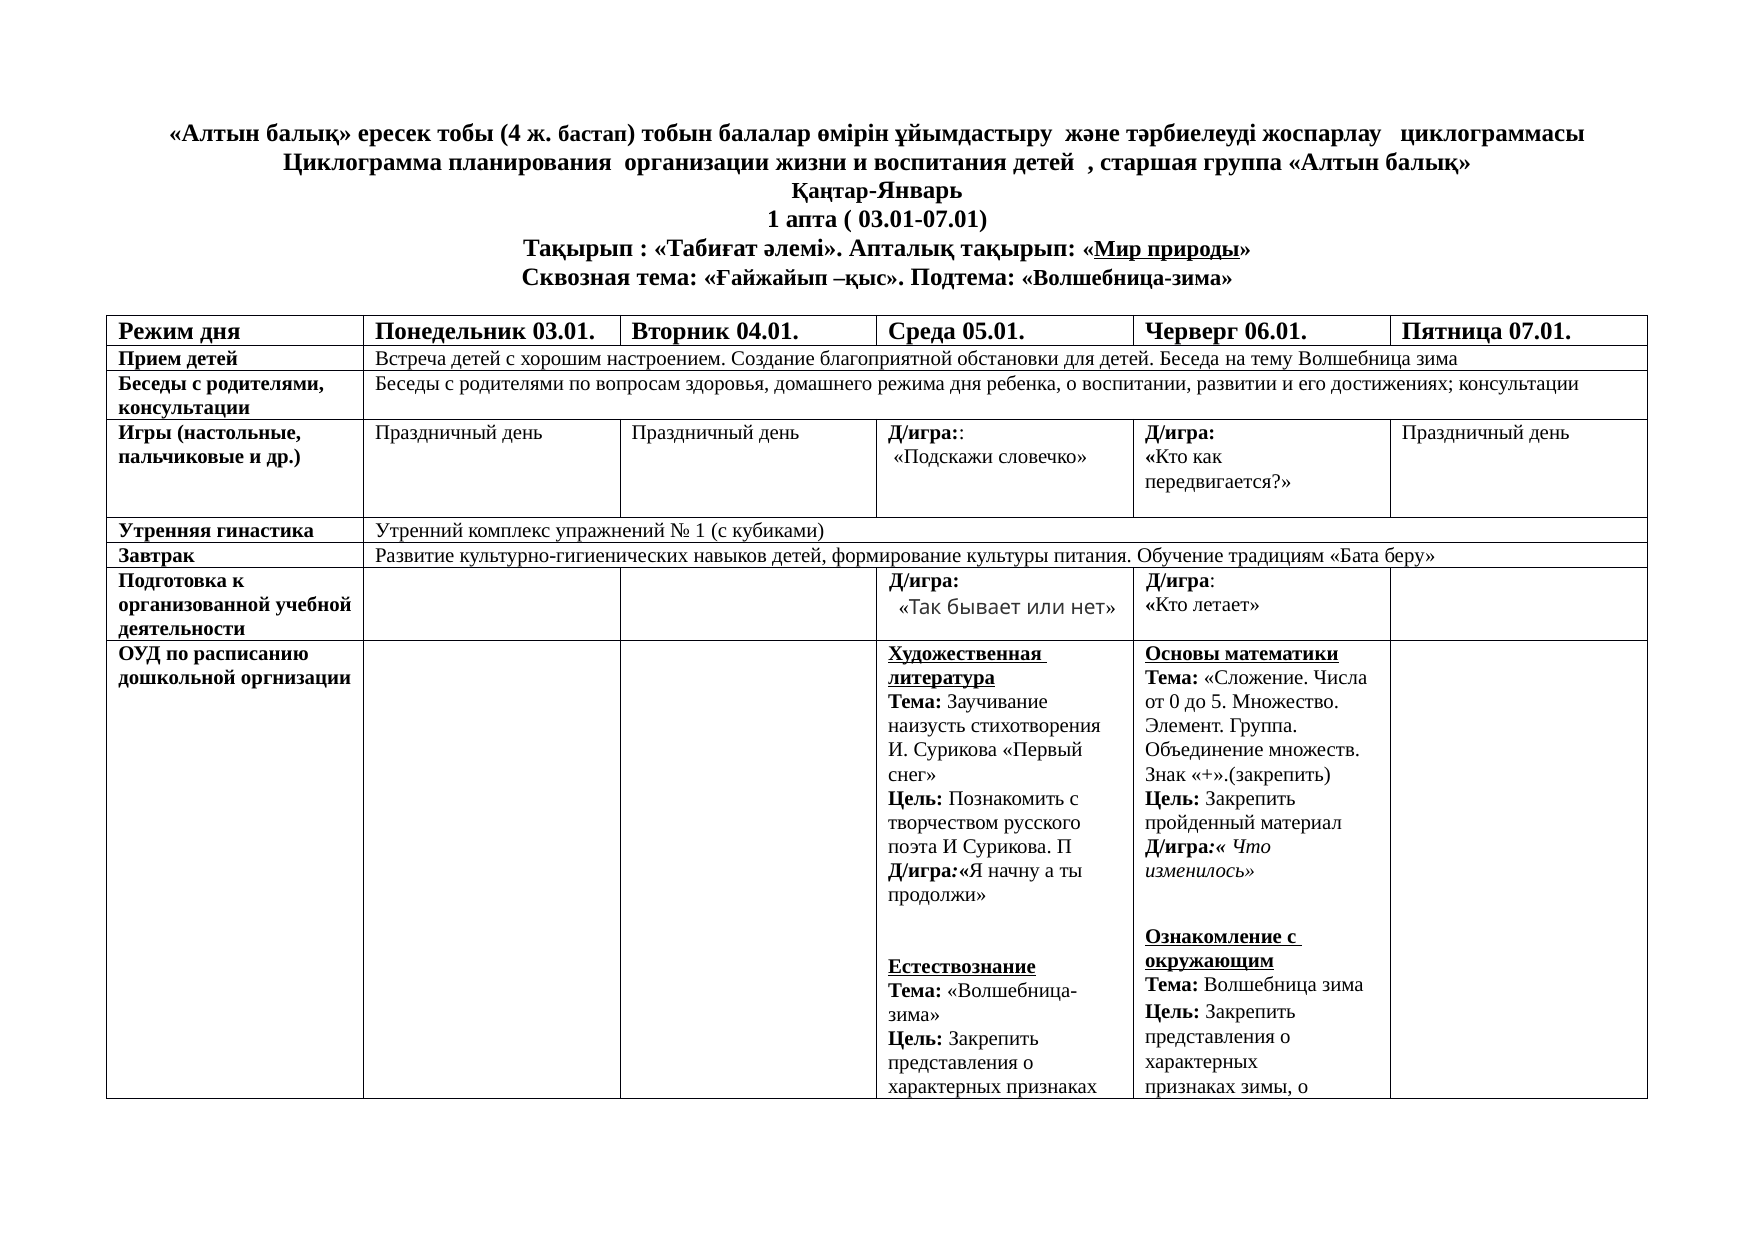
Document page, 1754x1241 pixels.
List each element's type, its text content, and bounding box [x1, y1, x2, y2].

table_header Режим дня [107, 316, 363, 344]
table_cell Д/игра: «Кто летает» [1134, 568, 1390, 640]
table_cell Праздничный день [364, 420, 620, 517]
table_header Пятница 07.01. [1391, 316, 1647, 344]
table_header Черверг 06.01. [1134, 316, 1390, 344]
table_cell [1391, 568, 1647, 640]
table_header Понедельник 03.01. [364, 316, 620, 344]
table_cell Встреча детей с хорошим настроением. Создание благоприятной обстановки для детей. Беседа на тему Волшебница зима [364, 346, 1647, 369]
table_cell Утренний комплекс упражнений № 1 (с кубиками) [364, 518, 1647, 542]
table_header Среда 05.01. [877, 316, 1133, 344]
table_cell Подготовка к организованной учебной деятельности [107, 568, 363, 640]
table_header Вторник 04.01. [621, 316, 876, 344]
table_cell [364, 568, 620, 640]
table_cell Игры (настольные, пальчиковые и др.) [107, 420, 363, 517]
table_cell Завтрак [107, 543, 363, 567]
table_cell Беседы с родителями, консультации [107, 371, 363, 419]
text «Алтын балық» ересек тобы (4 ж. бастап) тобын балалар өмірін ұйымдастыру және тәрбиелеуді жоспарлау циклограммасы Циклограмма планирования организации жизни и воспитания детей , старшая группа «Алтын балық» [118, 118, 1636, 176]
text 1 апта ( 03.01-07.01) [118, 204, 1636, 233]
table_cell [621, 568, 876, 640]
table_cell [621, 641, 876, 1098]
table_cell Праздничный день [1391, 420, 1647, 517]
table_cell Д/игра: «Кто как передвигается?» [1134, 420, 1390, 517]
text Қаңтар-Январь [118, 176, 1636, 204]
table_cell Основы математики Тема: «Сложение. Числа от 0 до 5. Множество. Элемент. Группа. Объединение множеств. Знак «+».(закрепить) Цель: Закрепить пройденный материал Д/игра:« Что изменилось» Ознакомление с окружающим Тема: Волшебница зима Цель: Закрепить представления о характерных признаках зимы, о [1134, 641, 1390, 1098]
text Тақырып : «Табиғат әлемі». Апталық тақырып: «Мир природы» [118, 233, 1636, 262]
text Сквозная тема: «Ғайжайып –қыс». Подтема: «Волшебница-зима» [118, 262, 1636, 291]
table_cell ОУД по расписанию дошкольной оргнизации [107, 641, 363, 1098]
table_cell [364, 641, 620, 1098]
table_cell Д/игра: «Так бывает или нет» [877, 568, 1133, 640]
table_cell Прием детей [107, 346, 363, 369]
table_cell Утренняя гинастика [107, 518, 363, 542]
table_cell Д/игра:: «Подскажи словечко» [877, 420, 1133, 517]
table_cell [1391, 641, 1647, 1098]
table_cell Праздничный день [621, 420, 876, 517]
table_cell Беседы с родителями по вопросам здоровья, домашнего режима дня ребенка, о воспитании, развитии и его достижениях; консультации [364, 371, 1647, 419]
table_cell Развитие культурно-гигиенических навыков детей, формирование культуры питания. Обучение традициям «Бата беру» [364, 543, 1647, 567]
table_cell Художественная литература Тема: Заучивание наизусть стихотворения И. Сурикова «Первый снег» Цель: Познакомить с творчеством русского поэта И Сурикова. П Д/игра:«Я начну а ты продолжи» Естествознание Тема: «Волшебница-зима» Цель: Закрепить представления о характерных признаках [877, 641, 1133, 1098]
